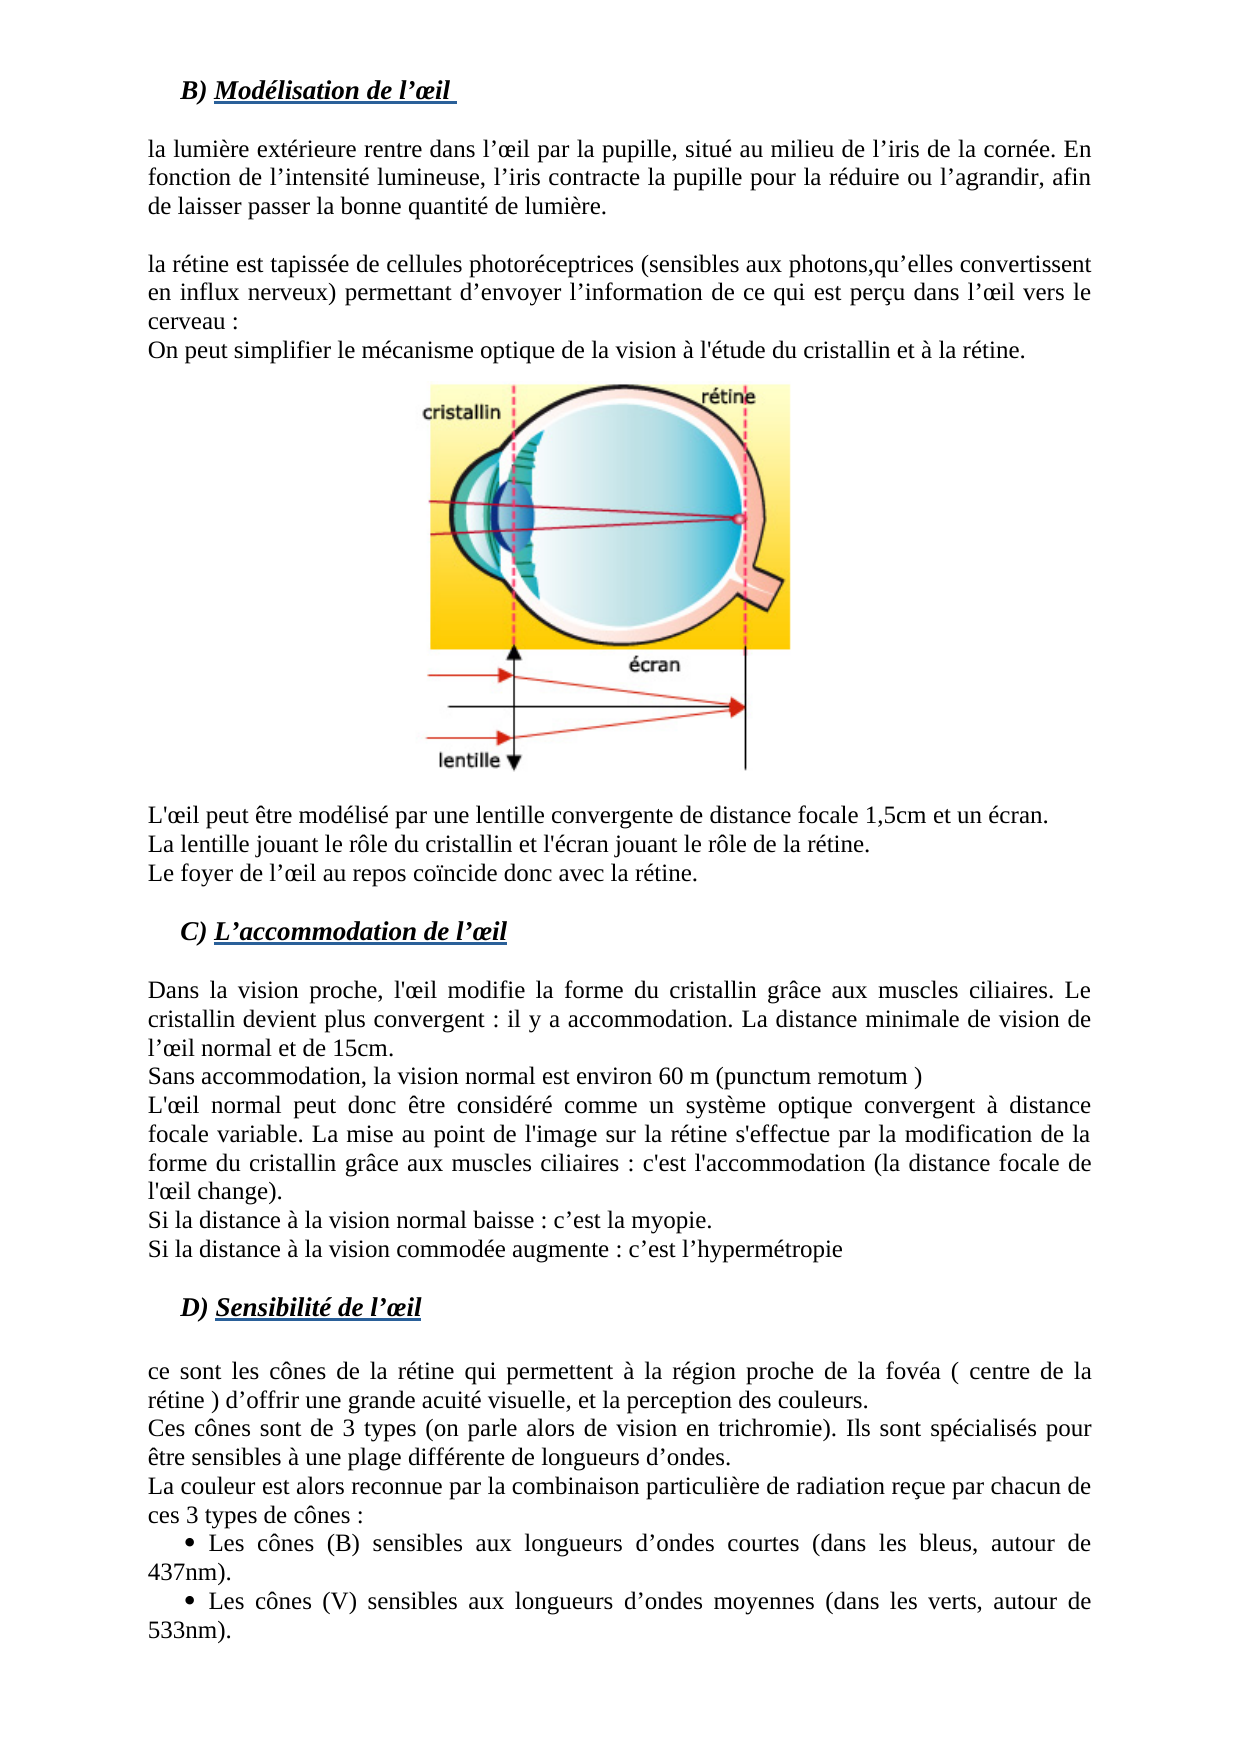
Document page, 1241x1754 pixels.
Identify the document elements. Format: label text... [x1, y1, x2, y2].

subtitle L’accommodation de l’œil [148, 915, 1093, 946]
text Ces cônes sont de 3 types (on parle alors de vision en trichromie). Ils sont spécialisés pour être sensibles à une plage différente de longueurs d’ondes. [148, 1413, 1093, 1471]
picture [415, 381, 806, 772]
list Les cônes (V) sensibles aux longueurs d’ondes moyennes (dans les verts, autour de 533nm). [148, 1586, 1093, 1643]
text Dans la vision proche, l'œil modifie la forme du cristallin grâce aux muscles ciliaires. Le cristallin devient plus convergent : il y a accommodation. La distance minimale de vision de l’œil normal et de 15cm. [148, 975, 1093, 1061]
text la lumière extérieure rentre dans l’œil par la pupille, situé au milieu de l’iris de la cornée. En fonction de l’intensité lumineuse, l’iris contracte la pupille pour la réduire ou l’agrandir, afin de laisser passer la bonne quantité de lumière. [148, 134, 1093, 220]
text Le foyer de l’œil au repos coïncide donc avec la rétine. [148, 858, 1093, 886]
text Si la distance à la vision commodée augmente : c’est l’hypermétropie [148, 1234, 1093, 1263]
subtitle Modélisation de l’œil [148, 74, 1093, 105]
text L'œil normal peut donc être considéré comme un système optique convergent à distance focale variable. La mise au point de l'image sur la rétine s'effectue par la modification de la forme du cristallin grâce aux muscles ciliaires : c'est l'accommodation (la distance focale de l'œil change). [148, 1090, 1093, 1205]
text Sans accommodation, la vision normal est environ 60 m (punctum remotum ) [148, 1061, 1093, 1090]
text la rétine est tapissée de cellules photoréceptrices (sensibles aux photons,qu’elles convertissent en influx nerveux) permettant d’envoyer l’information de ce qui est perçu dans l’œil vers le cerveau : [148, 249, 1093, 335]
text On peut simplifier le mécanisme optique de la vision à l'étude du cristallin et à la rétine. [148, 335, 1093, 364]
text La lentille jouant le rôle du cristallin et l'écran jouant le rôle de la rétine. [148, 829, 1093, 858]
text La couleur est alors reconnue par la combinaison particulière de radiation reçue par chacun de ces 3 types de cônes : [148, 1471, 1093, 1528]
text Si la distance à la vision normal baisse : c’est la myopie. [148, 1205, 1093, 1234]
list Les cônes (B) sensibles aux longueurs d’ondes courtes (dans les bleus, autour de 437nm). [148, 1528, 1093, 1586]
text ce sont les cônes de la rétine qui permettent à la région proche de la fovéa ( centre de la rétine ) d’offrir une grande acuité visuelle, et la perception des couleurs. [148, 1356, 1093, 1413]
subtitle Sensibilité de l’œil [148, 1291, 1093, 1322]
text L'œil peut être modélisé par une lentille convergente de distance focale 1,5cm et un écran. [148, 800, 1093, 829]
